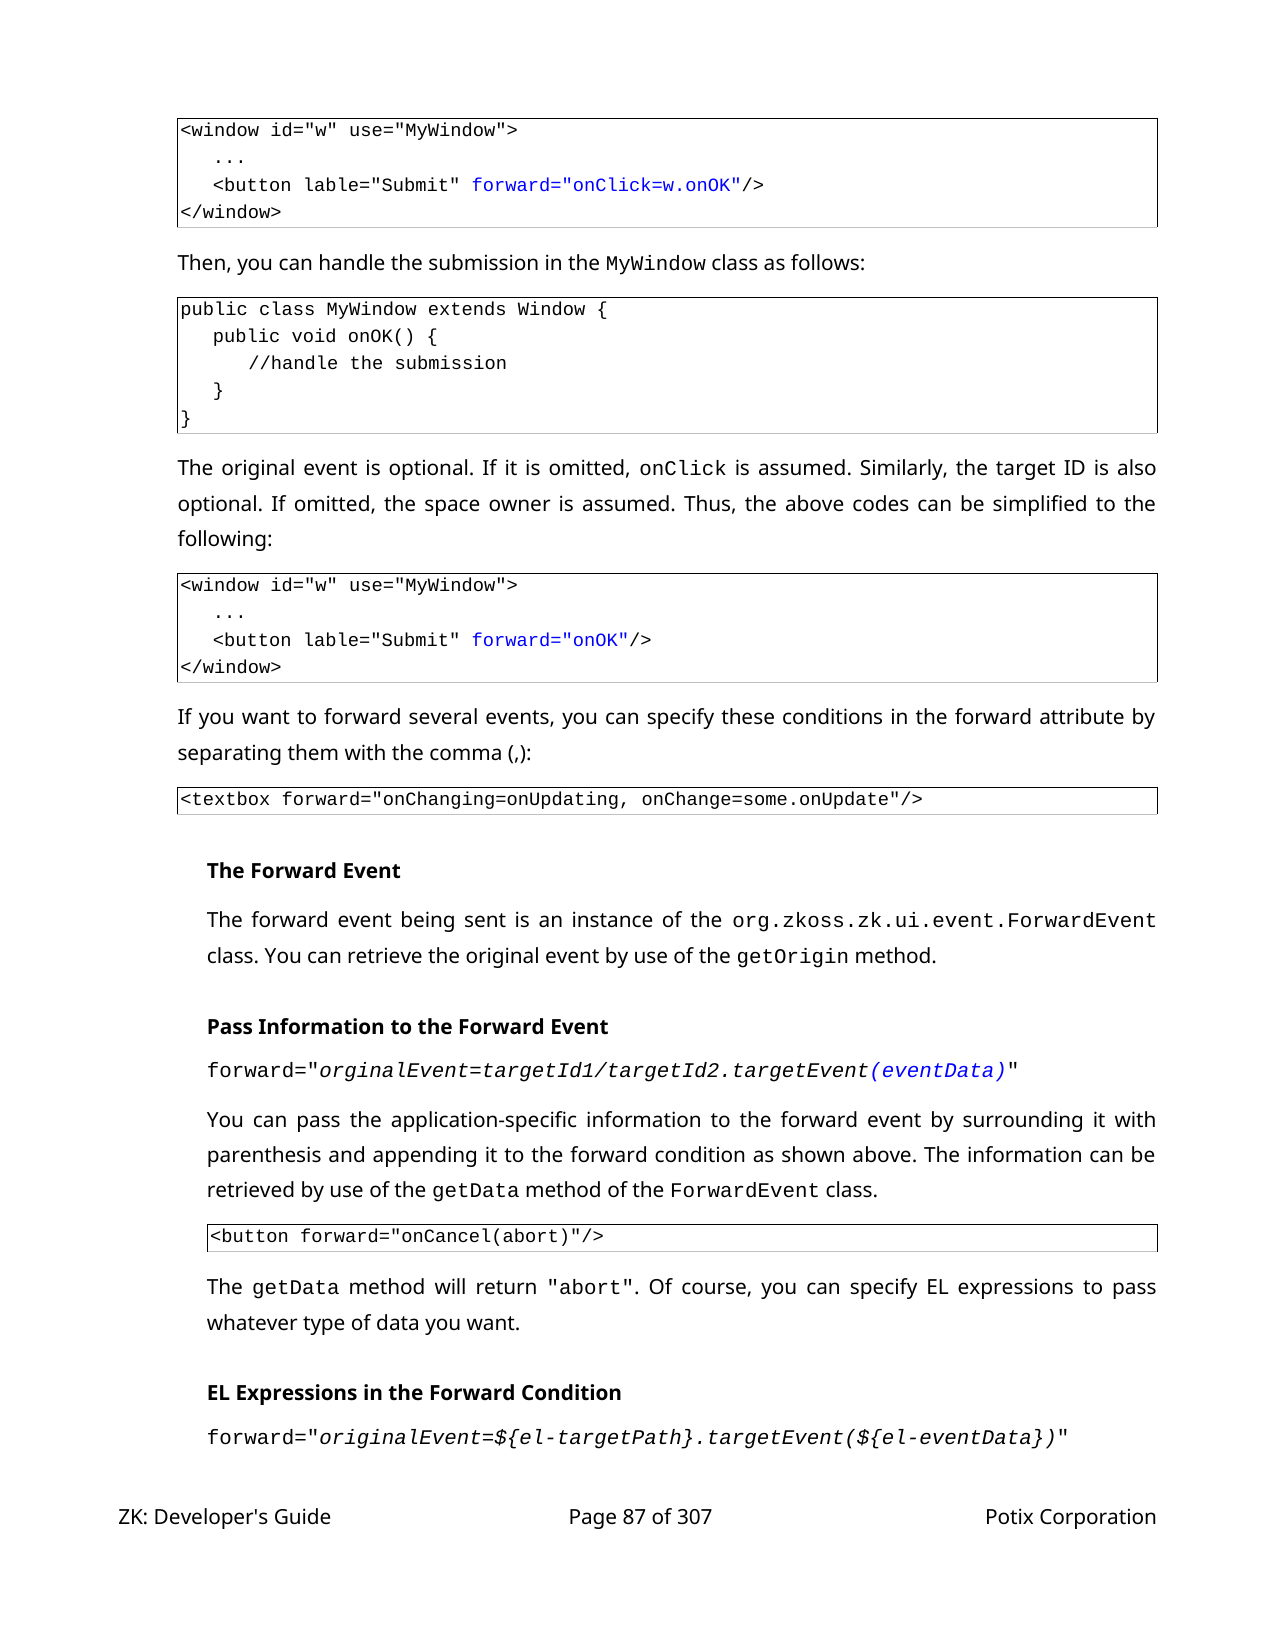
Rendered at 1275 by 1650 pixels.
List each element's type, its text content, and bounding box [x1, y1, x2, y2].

text <window id="w" use="MyWindow"> [178, 119, 1157, 142]
text } [178, 406, 1157, 433]
text <button forward="onCancel(abort)"/> [208, 1225, 1157, 1251]
text <textbox forward="onChanging=onUpdating, onChange=some.onUpdate"/> [178, 788, 1157, 814]
text <window id="w" use="MyWindow"> [178, 574, 1157, 597]
text </window> [178, 200, 1157, 227]
text ... [178, 145, 1157, 169]
text The original event is optional. If it is omitted, onClick is assumed. Similarly, the target ID is also optional. If omitted, the space owner is assumed. Thus, the above codes can be simplified to the following: [177, 453, 1157, 552]
text forward="originalEvent=${el-targetPath}.targetEvent(${el-eventData})" [207, 1427, 1157, 1451]
text <button lable="Submit" forward="onClick=w.onOK"/> [178, 172, 1157, 197]
text } [178, 378, 1157, 403]
text public class MyWindow extends Window { [178, 298, 1157, 321]
subtitle Pass Information to the Forward Event [207, 1012, 1157, 1040]
text If you want to forward several events, you can specify these conditions in the forward attribute by separating them with the comma (,): [177, 702, 1157, 766]
text The forward event being sent is an instance of the org.zkoss.zk.ui.event.ForwardEvent class. You can retrieve the original event by use of the getOrigin method. [207, 905, 1157, 969]
subtitle The Forward Event [207, 856, 1157, 884]
text ... [178, 600, 1157, 624]
text Then, you can handle the submission in the MyWindow class as follows: [177, 248, 1157, 276]
subtitle EL Expressions in the Forward Condition [207, 1378, 1157, 1407]
text //handle the submission [178, 351, 1157, 375]
text public void onOK() { [178, 324, 1157, 348]
text forward="orginalEvent=targetId1/targetId2.targetEvent(eventData)" [207, 1061, 1157, 1084]
text </window> [178, 654, 1157, 682]
text <button lable="Submit" forward="onOK"/> [178, 627, 1157, 652]
text The getData method will return "abort". Of course, you can specify EL expressions to pass whatever type of data you want. [207, 1272, 1157, 1336]
text You can pass the application-specific information to the forward event by surrounding it with parenthesis and appending it to the forward condition as shown above. The information can be retrieved by use of the getData method of the ForwardEvent class. [207, 1105, 1157, 1204]
